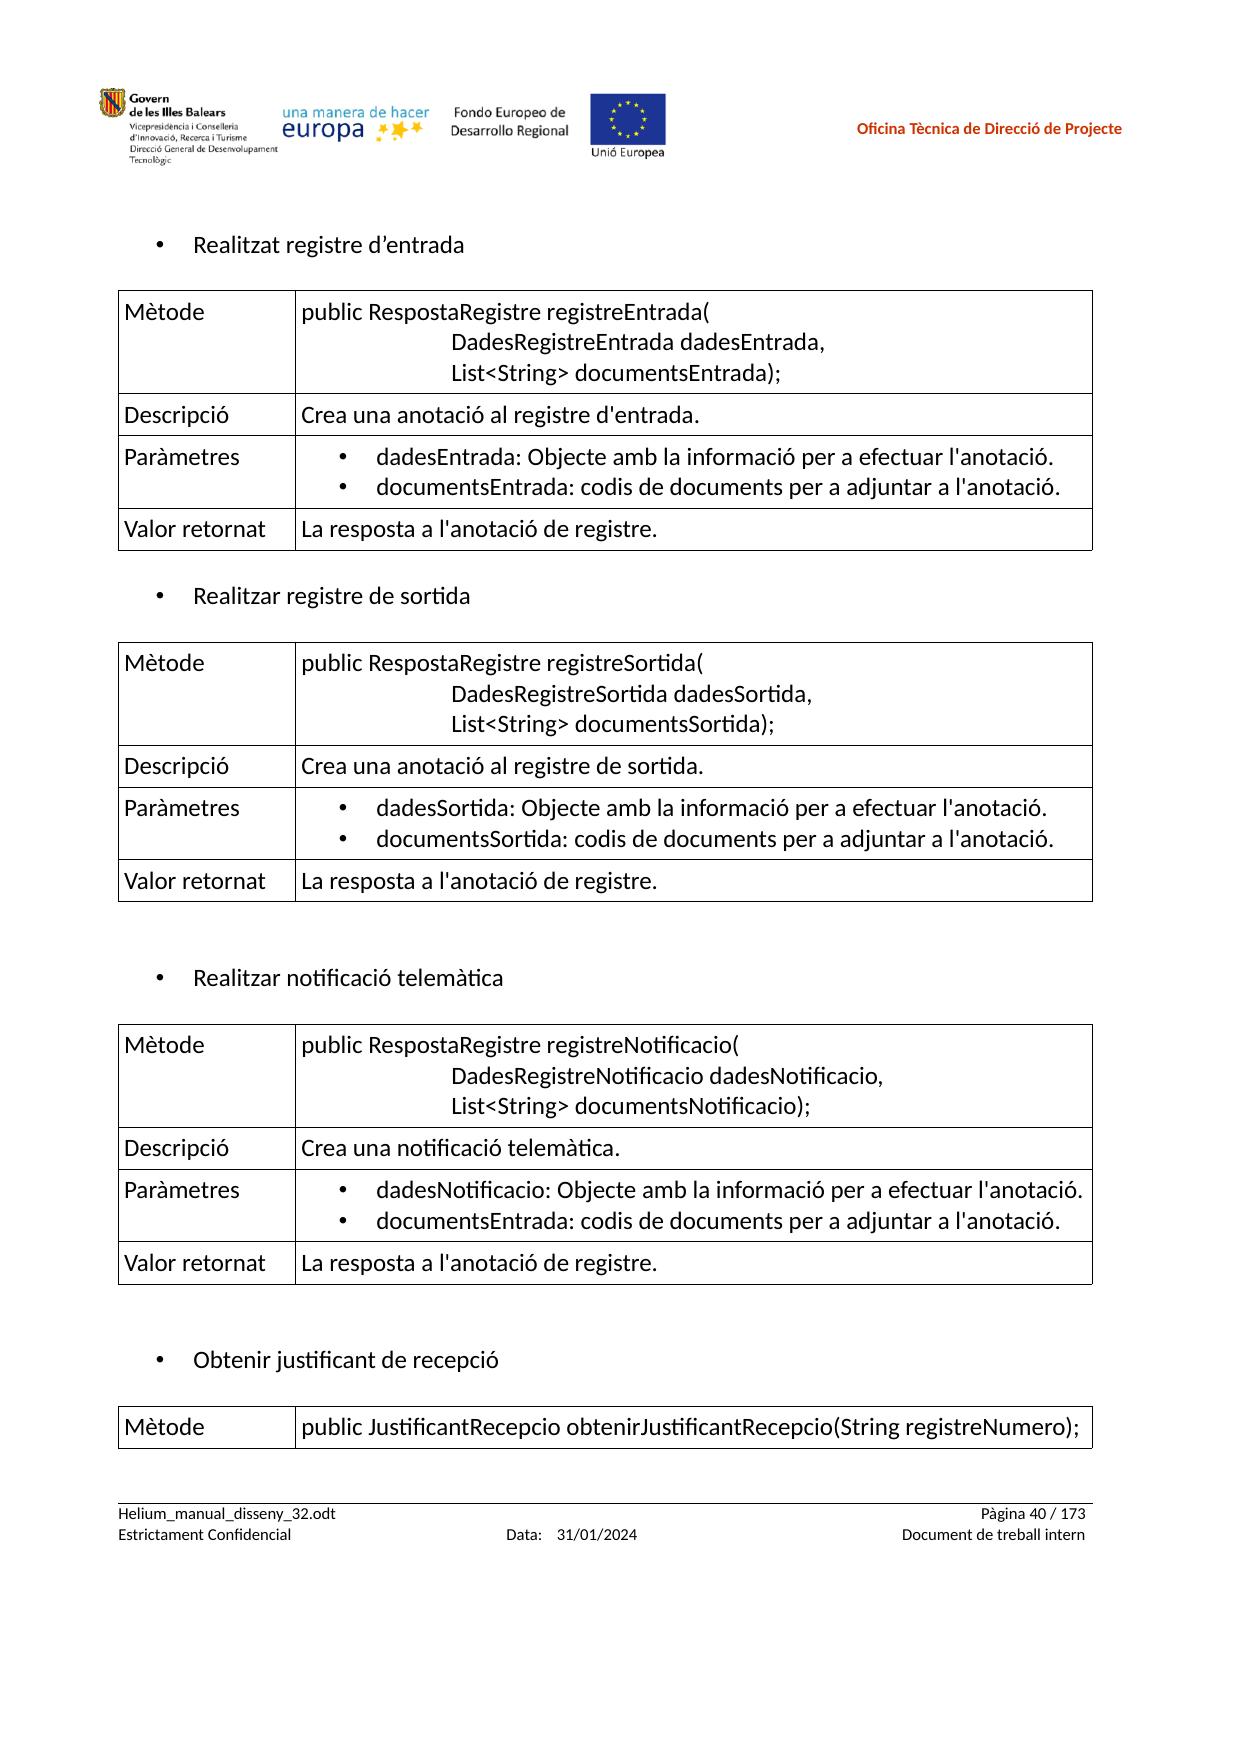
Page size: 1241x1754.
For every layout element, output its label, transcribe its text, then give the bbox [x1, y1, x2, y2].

table_header Mètode [119, 291, 295, 393]
table_cell Paràmetres [119, 436, 295, 508]
table_cell Valor retornat [119, 1242, 295, 1283]
picture [99, 87, 668, 166]
table_header Mètode [119, 1407, 295, 1448]
table_cell Descripció [119, 746, 295, 787]
table_header public RespostaRegistre registreSortida( DadesRegistreSortida dadesSortida, List<String> documentsSortida); [296, 643, 1092, 745]
table_cell Paràmetres [119, 788, 295, 859]
table_header public RespostaRegistre registreNotificacio( DadesRegistreNotificacio dadesNotificacio, List<String> documentsNotificacio); [296, 1025, 1092, 1127]
table_cell dadesSortida: Objecte amb la informació per a efectuar l'anotació. documentsSortida: codis de documents per a adjuntar a l'anotació. [296, 788, 1092, 859]
table_cell Valor retornat [119, 860, 295, 901]
table_cell Descripció [119, 1128, 295, 1169]
list Realitzar registre de sortida [156, 581, 1122, 611]
table_cell Valor retornat [119, 509, 295, 550]
table_cell La resposta a l'anotació de registre. [296, 860, 1092, 901]
table_cell Descripció [119, 394, 295, 435]
table_header Mètode [119, 1025, 295, 1127]
list Realitzat registre d’entrada [156, 229, 1122, 259]
table_header public RespostaRegistre registreEntrada( DadesRegistreEntrada dadesEntrada, List<String> documentsEntrada); [296, 291, 1092, 393]
table_cell dadesEntrada: Objecte amb la informació per a efectuar l'anotació. documentsEntrada: codis de documents per a adjuntar a l'anotació. [296, 436, 1092, 508]
table_header public JustificantRecepcio obtenirJustificantRecepcio(String registreNumero); [296, 1407, 1092, 1448]
table_cell Paràmetres [119, 1170, 295, 1241]
table_cell Crea una notificació telemàtica. [296, 1128, 1092, 1169]
list Realitzar notificació telemàtica [156, 963, 1122, 993]
table_cell Crea una anotació al registre de sortida. [296, 746, 1092, 787]
table_cell dadesNotificacio: Objecte amb la informació per a efectuar l'anotació. documentsEntrada: codis de documents per a adjuntar a l'anotació. [296, 1170, 1092, 1241]
table_cell La resposta a l'anotació de registre. [296, 509, 1092, 550]
table_cell La resposta a l'anotació de registre. [296, 1242, 1092, 1283]
table_header Mètode [119, 643, 295, 745]
table_cell Crea una anotació al registre d'entrada. [296, 394, 1092, 435]
list Obtenir justificant de recepció [156, 1345, 1122, 1375]
